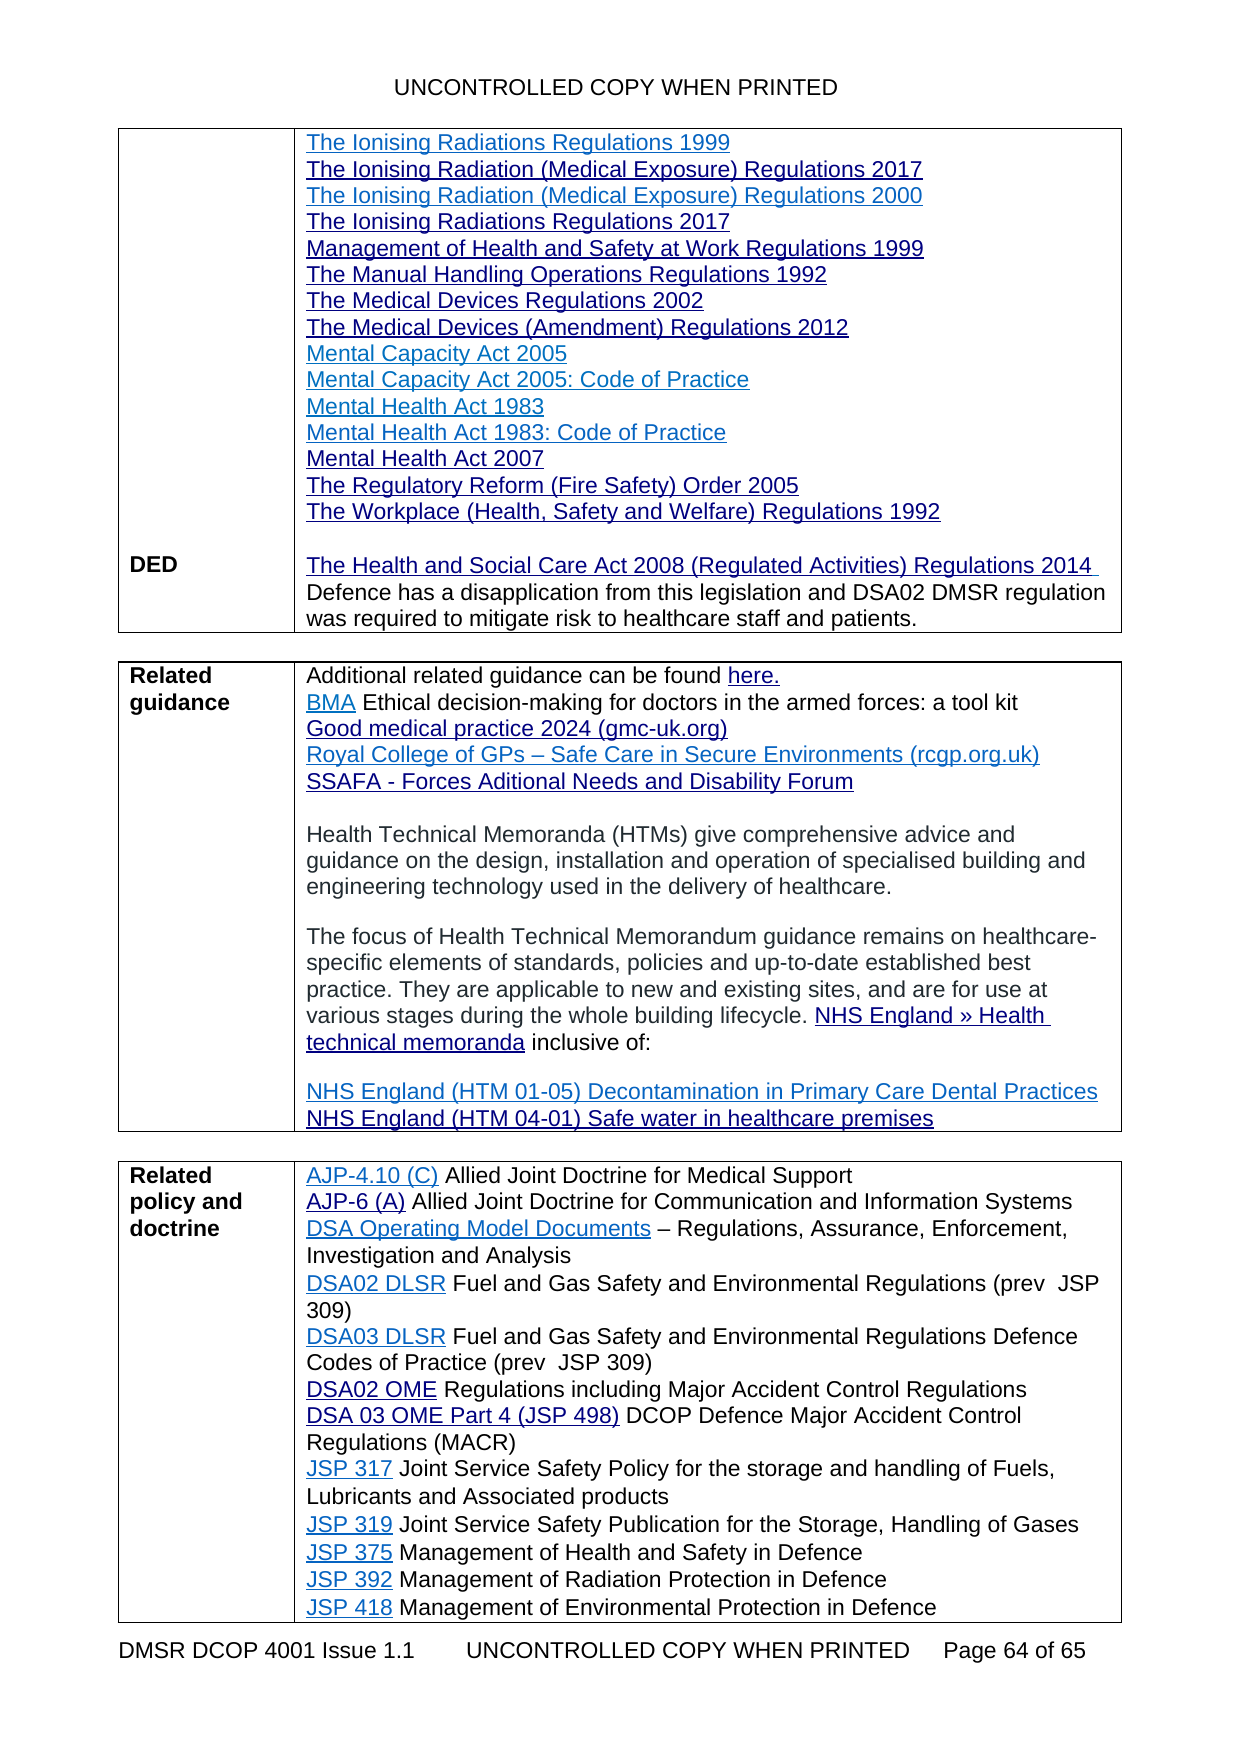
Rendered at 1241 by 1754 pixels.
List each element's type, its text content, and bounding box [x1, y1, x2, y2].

table_cell AJP-4.10 (C) Allied Joint Doctrine for Medical Support AJP-6 (A) Allied Joint Doctrine for Communication and Information Systems DSA Operating Model Documents – Regulations, Assurance, Enforcement, Investigation and Analysis DSA02 DLSR Fuel and Gas Safety and Environmental Regulations (prev JSP 309) DSA03 DLSR Fuel and Gas Safety and Environmental Regulations Defence Codes of Practice (prev JSP 309) DSA02 OME Regulations including Major Accident Control Regulations DSA 03 OME Part 4 (JSP 498) DCOP Defence Major Accident Control Regulations (MACR) JSP 317 Joint Service Safety Policy for the storage and handling of Fuels, Lubricants and Associated products JSP 319 Joint Service Safety Publication for the Storage, Handling of Gases JSP 375 Management of Health and Safety in Defence JSP 392 Management of Radiation Protection in Defence JSP 418 Management of Environmental Protection in Defence [295, 1162, 1121, 1622]
table_cell [295, 633, 1122, 661]
table_header DED [119, 129, 294, 632]
table_header The Ionising Radiations Regulations 1999 The Ionising Radiation (Medical Exposure) Regulations 2017 The Ionising Radiation (Medical Exposure) Regulations 2000 The Ionising Radiations Regulations 2017 Management of Health and Safety at Work Regulations 1999 The Manual Handling Operations Regulations 1992 The Medical Devices Regulations 2002 The Medical Devices (Amendment) Regulations 2012 Mental Capacity Act 2005 Mental Capacity Act 2005: Code of Practice Mental Health Act 1983 Mental Health Act 1983: Code of Practice Mental Health Act 2007 The Regulatory Reform (Fire Safety) Order 2005 The Workplace (Health, Safety and Welfare) Regulations 1992 The Health and Social Care Act 2008 (Regulated Activities) Regulations 2014 Defence has a disapplication from this legislation and DSA02 DMSR regulation was required to mitigate risk to healthcare staff and patients. [295, 129, 1121, 632]
table_cell Additional related guidance can be found here. BMA Ethical decision-making for doctors in the armed forces: a tool kit Good medical practice 2024 (gmc-uk.org) Royal College of GPs – Safe Care in Secure Environments (rcgp.org.uk) SSAFA - Forces Aditional Needs and Disability Forum Health Technical Memoranda (HTMs) give comprehensive advice and guidance on the design, installation and operation of specialised building and engineering technology used in the delivery of healthcare. The focus of Health Technical Memorandum guidance remains on healthcare-specific elements of standards, policies and up-to-date established best practice. They are applicable to new and existing sites, and are for use at various stages during the whole building lifecycle. NHS England » Health technical memoranda inclusive of: NHS England (HTM 01-05) Decontamination in Primary Care Dental Practices NHS England (HTM 04-01) Safe water in healthcare premises [295, 663, 1121, 1131]
table_cell [118, 633, 295, 661]
table_cell [295, 1132, 1122, 1161]
table_cell Related guidance [119, 663, 294, 1131]
table_cell Related policy and doctrine [119, 1162, 294, 1622]
table_cell [118, 1132, 295, 1161]
